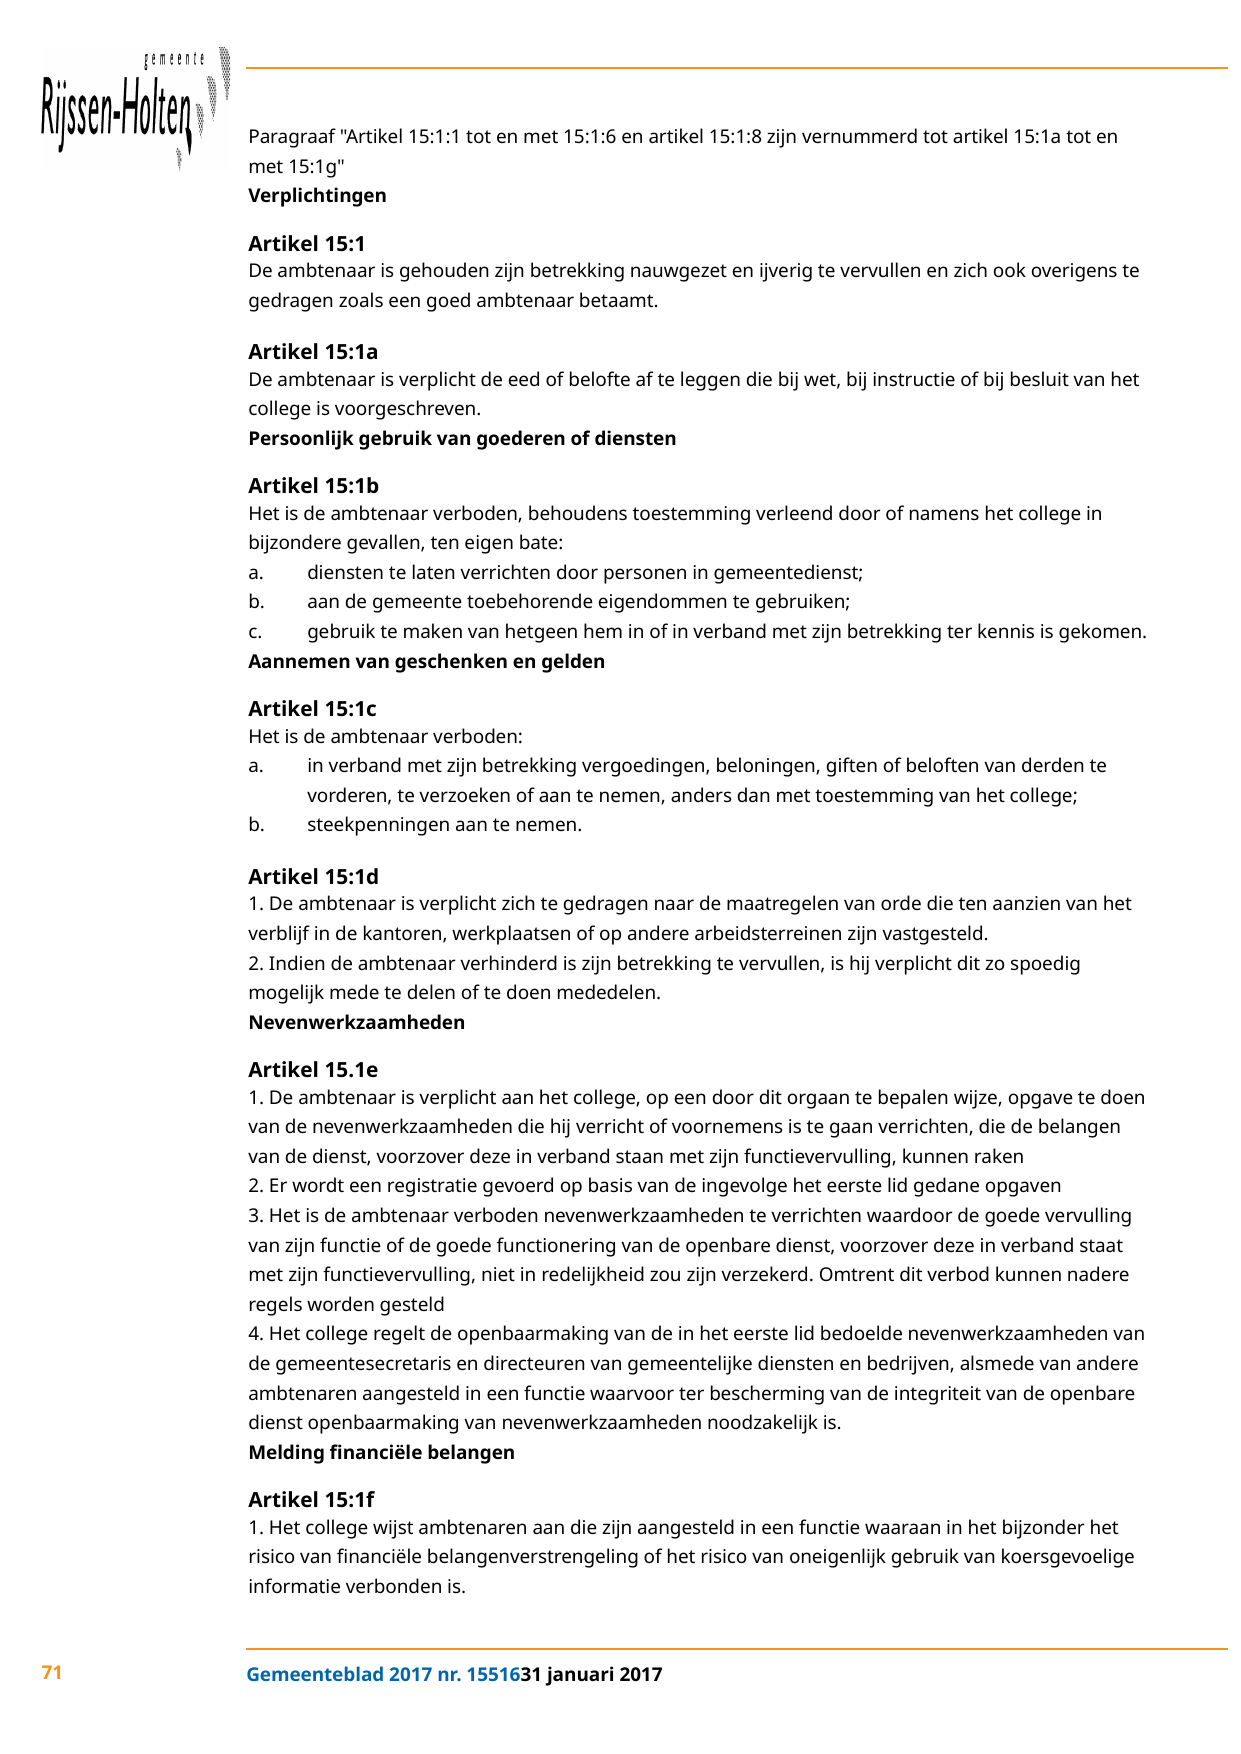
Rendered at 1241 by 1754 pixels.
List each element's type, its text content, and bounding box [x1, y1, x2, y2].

text Persoonlijk gebruik van goederen of diensten [248, 425, 1152, 451]
text Het is de ambtenaar verboden: [248, 723, 1152, 749]
text 1. Het college wijst ambtenaren aan die zijn aangesteld in een functie waaraan in het bijzonder het risico van financiële belangenverstrengeling of het risico van oneigenlijk gebruik van koersgevoelige informatie verbonden is. [248, 1514, 1152, 1599]
list aan de gemeente toebehorende eigendommen te gebruiken; [248, 589, 1152, 614]
list steekpenningen aan te nemen. [248, 812, 1152, 837]
text 1. De ambtenaar is verplicht zich te gedragen naar de maatregelen van orde die ten aanzien van het verblijf in de kantoren, werkplaatsen of op andere arbeidsterreinen zijn vastgesteld. [248, 891, 1152, 946]
text Artikel 15:1b [248, 472, 1152, 500]
text 4. Het college regelt de openbaarmaking van de in het eerste lid bedoelde nevenwerkzaamheden van de gemeentesecretaris en directeuren van gemeentelijke diensten en bedrijven, alsmede van andere ambtenaren aangesteld in een functie waarvoor ter bescherming van de integriteit van de openbare dienst openbaarmaking van nevenwerkzaamheden noodzakelijk is. [248, 1321, 1152, 1435]
text Nevenwerkzaamheden [248, 1009, 1152, 1034]
text 1. De ambtenaar is verplicht aan het college, op een door dit orgaan te bepalen wijze, opgave te doen van de nevenwerkzaamheden die hij verricht of voornemens is te gaan verrichten, die de belangen van de dienst, voorzover deze in verband staan met zijn functievervulling, kunnen raken [248, 1084, 1152, 1169]
text Artikel 15:1f [248, 1485, 1152, 1514]
text 2. Er wordt een registratie gevoerd op basis van de ingevolge het eerste lid gedane opgaven [248, 1173, 1152, 1198]
text De ambtenaar is verplicht de eed of belofte af te leggen die bij wet, bij instructie of bij besluit van het college is voorgeschreven. [248, 366, 1152, 421]
list diensten te laten verrichten door personen in gemeentedienst; [248, 559, 1152, 585]
text De ambtenaar is gehouden zijn betrekking nauwgezet en ijverig te vervullen en zich ook overigens te gedragen zoals een goed ambtenaar betaamt. [248, 257, 1152, 313]
list gebruik te maken van hetgeen hem in of in verband met zijn betrekking ter kennis is gekomen. [248, 618, 1152, 644]
text Melding financiële belangen [248, 1439, 1152, 1464]
text 3. Het is de ambtenaar verboden nevenwerkzaamheden te verrichten waardoor de goede vervulling van zijn functie of de goede functionering van de openbare dienst, voorzover deze in verband staat met zijn functievervulling, niet in redelijkheid zou zijn verzekerd. Omtrent dit verbod kunnen nadere regels worden gesteld [248, 1202, 1152, 1317]
text 2. Indien de ambtenaar verhinderd is zijn betrekking te vervullen, is hij verplicht dit zo spoedig mogelijk mede te delen of te doen mededelen. [248, 950, 1152, 1005]
text Artikel 15:1c [248, 694, 1152, 723]
text Het is de ambtenaar verboden, behoudens toestemming verleend door of namens het college in bijzondere gevallen, ten eigen bate: [248, 500, 1152, 555]
list in verband met zijn betrekking vergoedingen, beloningen, giften of beloften van derden te vorderen, te verzoeken of aan te nemen, anders dan met toestemming van het college; [248, 752, 1152, 808]
text Artikel 15:1 [248, 229, 1152, 257]
picture [41, 47, 231, 172]
text Artikel 15:1d [248, 862, 1152, 891]
text Paragraaf "Artikel 15:1:1 tot en met 15:1:6 en artikel 15:1:8 zijn vernummerd tot artikel 15:1a tot en met 15:1g" [248, 123, 1152, 178]
text Verplichtingen [248, 182, 1152, 208]
text Artikel 15.1e [248, 1055, 1152, 1084]
text Aannemen van geschenken en gelden [248, 648, 1152, 674]
text Artikel 15:1a [248, 337, 1152, 366]
